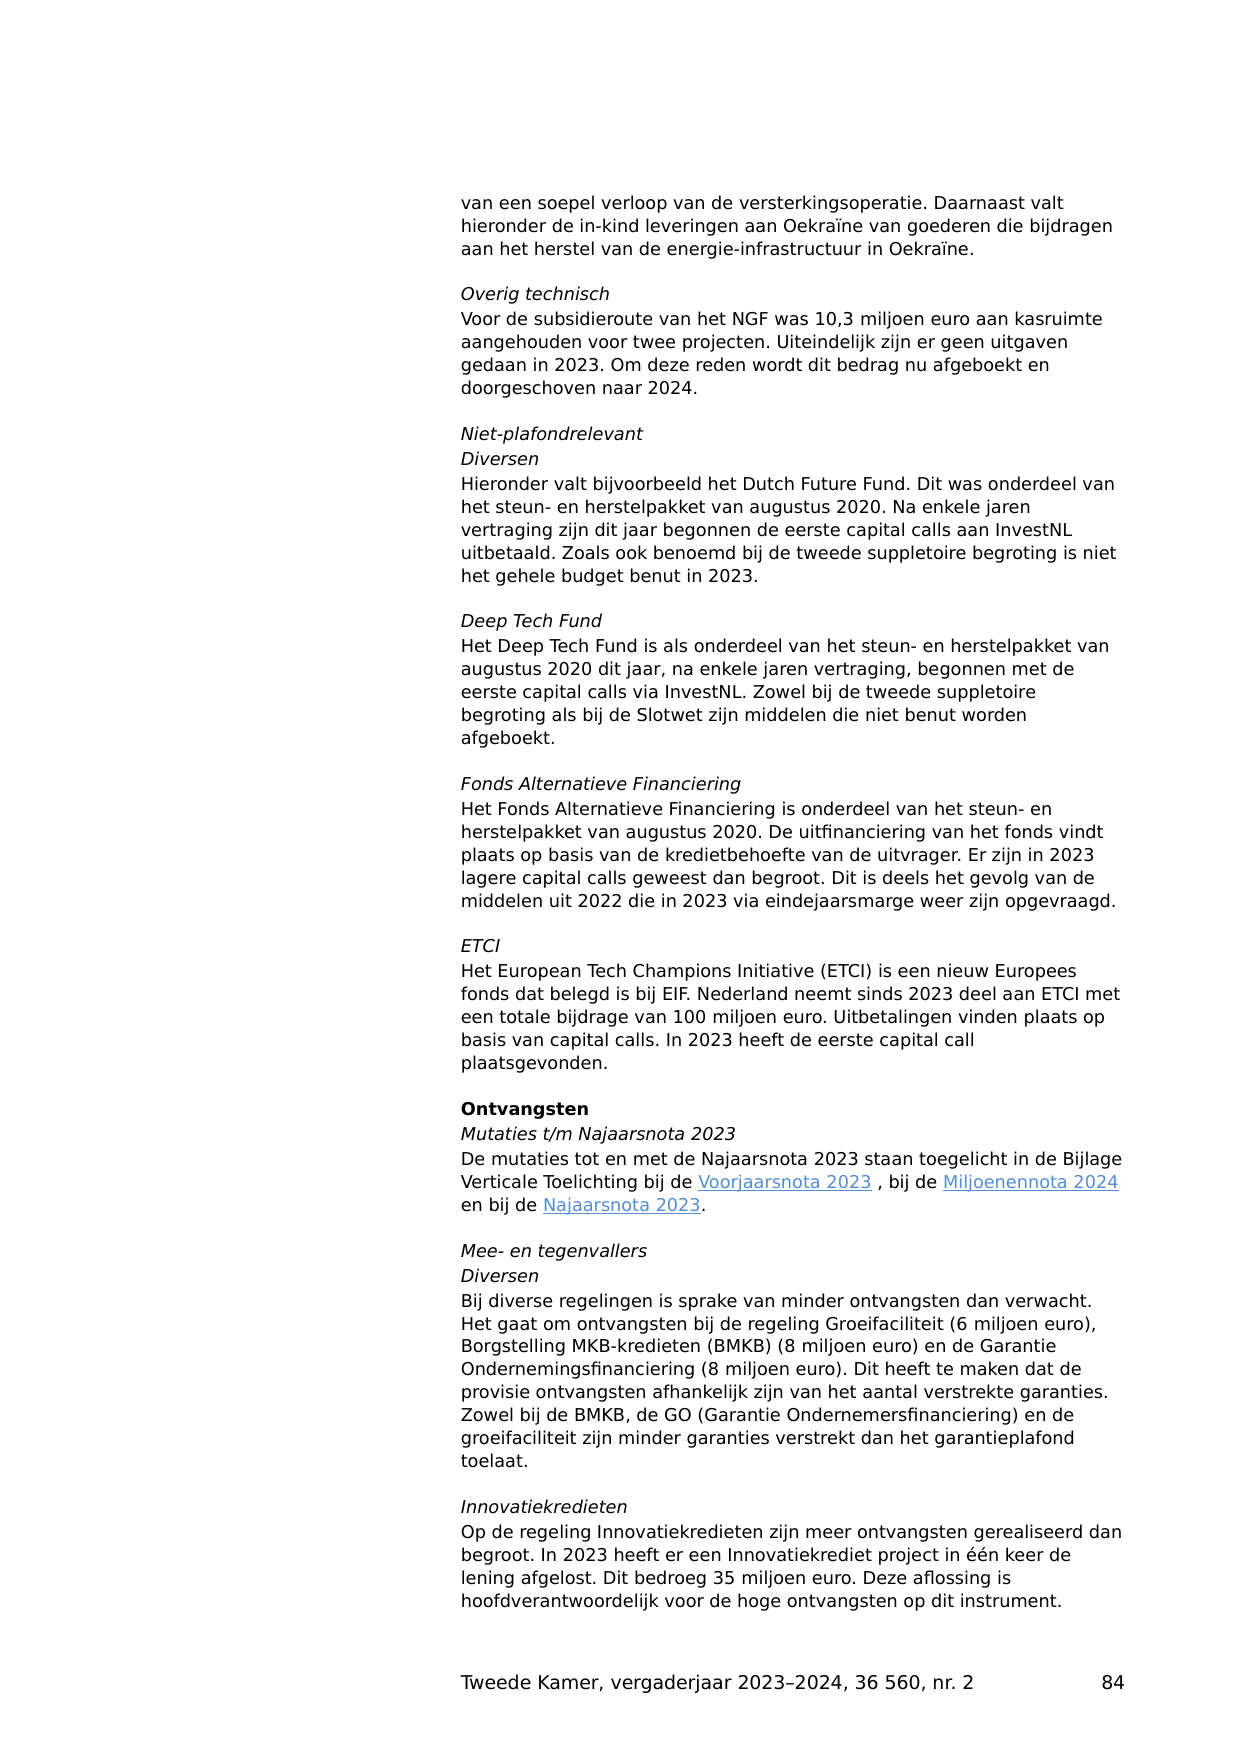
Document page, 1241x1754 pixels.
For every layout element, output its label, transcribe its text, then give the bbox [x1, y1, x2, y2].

text Mee- en tegenvallers [461, 1239, 1125, 1262]
text Het Fonds Alternatieve Financiering is onderdeel van het steun- en herstelpakket van augustus 2020. De uitfinanciering van het fonds vindt plaats op basis van de kredietbehoefte van de uitvrager. Er zijn in 2023 lagere capital calls geweest dan begroot. Dit is deels het gevolg van de middelen uit 2022 die in 2023 via eindejaarsmarge weer zijn opgevraagd. [461, 797, 1125, 912]
text Voor de subsidieroute van het NGF was 10,3 miljoen euro aan kasruimte aangehouden voor twee projecten. Uiteindelijk zijn er geen uitgaven gedaan in 2023. Om deze reden wordt dit bedrag nu afgeboekt en doorgeschoven naar 2024. [461, 307, 1125, 399]
text Deep Tech Fund [461, 609, 1125, 632]
text Op de regeling Innovatiekredieten zijn meer ontvangsten gerealiseerd dan begroot. In 2023 heeft er een Innovatiekrediet project in één keer de lening afgelost. Dit bedroeg 35 miljoen euro. Deze aflossing is hoofdverantwoordelijk voor de hoge ontvangsten op dit instrument. [461, 1520, 1125, 1612]
text Mutaties t/m Najaarsnota 2023 [461, 1122, 1125, 1145]
text Hieronder valt bijvoorbeeld het Dutch Future Fund. Dit was onderdeel van het steun- en herstelpakket van augustus 2020. Na enkele jaren vertraging zijn dit jaar begonnen de eerste capital calls aan InvestNL uitbetaald. Zoals ook benoemd bij de tweede suppletoire begroting is niet het gehele budget benut in 2023. [461, 472, 1125, 587]
text Het European Tech Champions Initiative (ETCI) is een nieuw Europees fonds dat belegd is bij EIF. Nederland neemt sinds 2023 deel aan ETCI met een totale bijdrage van 100 miljoen euro. Uitbetalingen vinden plaats op basis van capital calls. In 2023 heeft de eerste capital call plaatsgevonden. [461, 959, 1125, 1074]
text Overig technisch [461, 282, 1125, 305]
text van een soepel verloop van de versterkingsoperatie. Daarnaast valt hieronder de in-kind leveringen aan Oekraïne van goederen die bijdragen aan het herstel van de energie-infrastructuur in Oekraïne. [461, 191, 1125, 259]
text ETCI [461, 934, 1125, 957]
text Ontvangsten [461, 1097, 1125, 1120]
text Diversen [461, 1264, 1125, 1287]
text Diversen [461, 447, 1125, 470]
text Niet-plafondrelevant [461, 422, 1125, 445]
text Fonds Alternatieve Financiering [461, 772, 1125, 795]
text Het Deep Tech Fund is als onderdeel van het steun- en herstelpakket van augustus 2020 dit jaar, na enkele jaren vertraging, begonnen met de eerste capital calls via InvestNL. Zowel bij de tweede suppletoire begroting als bij de Slotwet zijn middelen die niet benut worden afgeboekt. [461, 634, 1125, 749]
text Bij diverse regelingen is sprake van minder ontvangsten dan verwacht. Het gaat om ontvangsten bij de regeling Groeifaciliteit (6 miljoen euro), Borgstelling MKB-kredieten (BMKB) (8 miljoen euro) en de Garantie Ondernemingsfinanciering (8 miljoen euro). Dit heeft te maken dat de provisie ontvangsten afhankelijk zijn van het aantal verstrekte garanties. Zowel bij de BMKB, de GO (Garantie Ondernemersfinanciering) en de groeifaciliteit zijn minder garanties verstrekt dan het garantieplafond toelaat. [461, 1289, 1125, 1472]
text Innovatiekredieten [461, 1495, 1125, 1518]
text De mutaties tot en met de Najaarsnota 2023 staan toegelicht in de Bijlage Verticale Toelichting bij de Voorjaarsnota 2023 , bij de Miljoenennota 2024 en bij de Najaarsnota 2023. [461, 1147, 1125, 1216]
